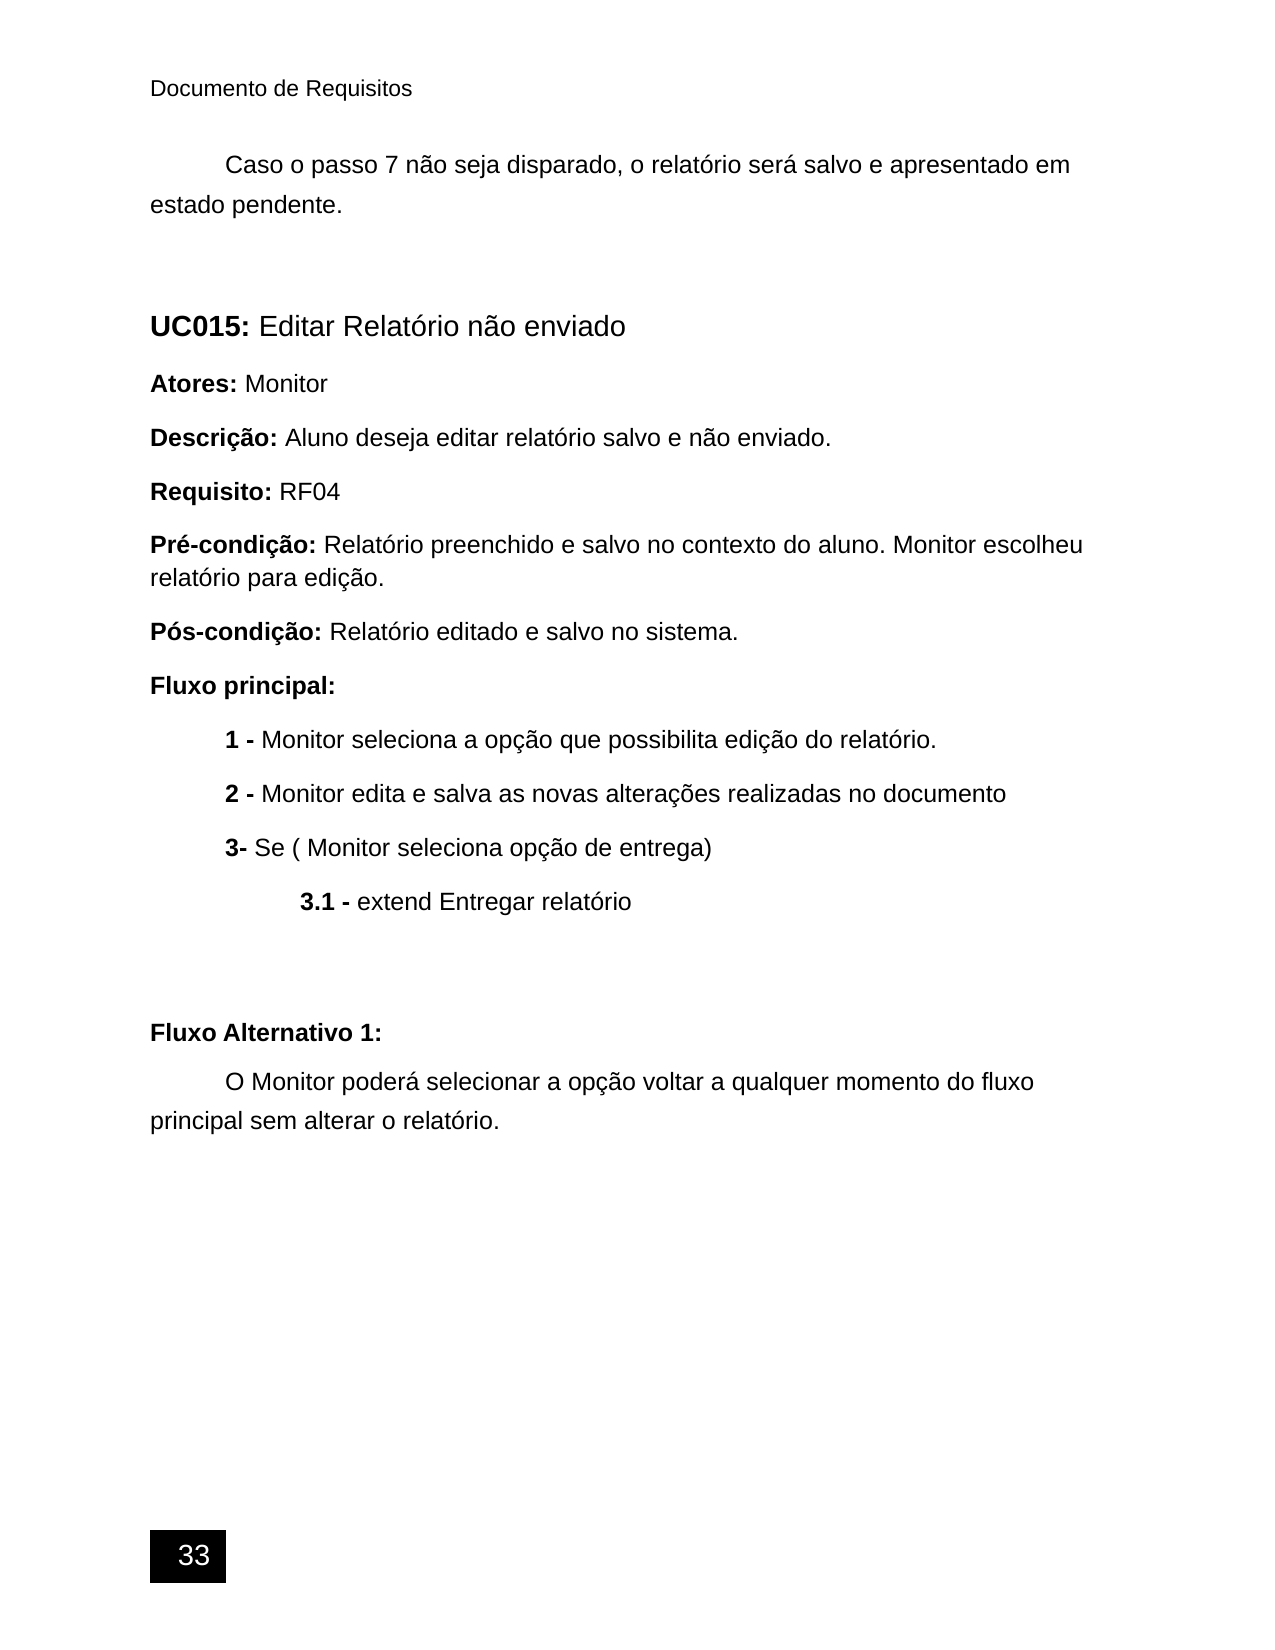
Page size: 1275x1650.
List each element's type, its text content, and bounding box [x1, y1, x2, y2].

text Pós-condição: Relatório editado e salvo no sistema. [150, 617, 1125, 646]
text 3- Se ( Monitor seleciona opção de entrega) [150, 833, 1125, 861]
text Pré-condição: Relatório preenchido e salvo no contexto do aluno. Monitor escolheu relatório para edição. [150, 530, 1125, 592]
text Descrição: Aluno deseja editar relatório salvo e não enviado. [150, 423, 1125, 451]
text 3.1 - extend Entregar relatório [150, 886, 1125, 915]
text 2 - Monitor edita e salva as novas alterações realizadas no documento [150, 779, 1125, 807]
text Fluxo Alternativo 1: [150, 1018, 1125, 1046]
text 1 - Monitor seleciona a opção que possibilita edição do relatório. [150, 725, 1125, 754]
text Atores: Monitor [150, 369, 1125, 397]
text Requisito: RF04 [150, 476, 1125, 505]
text UC015: Editar Relatório não enviado [150, 309, 1125, 343]
text O Monitor poderá selecionar a opção voltar a qualquer momento do fluxo principal sem alterar o relatório. [150, 1067, 1125, 1135]
text Fluxo principal: [150, 671, 1125, 700]
text Caso o passo 7 não seja disparado, o relatório será salvo e apresentado em estado pendente. [150, 150, 1125, 218]
